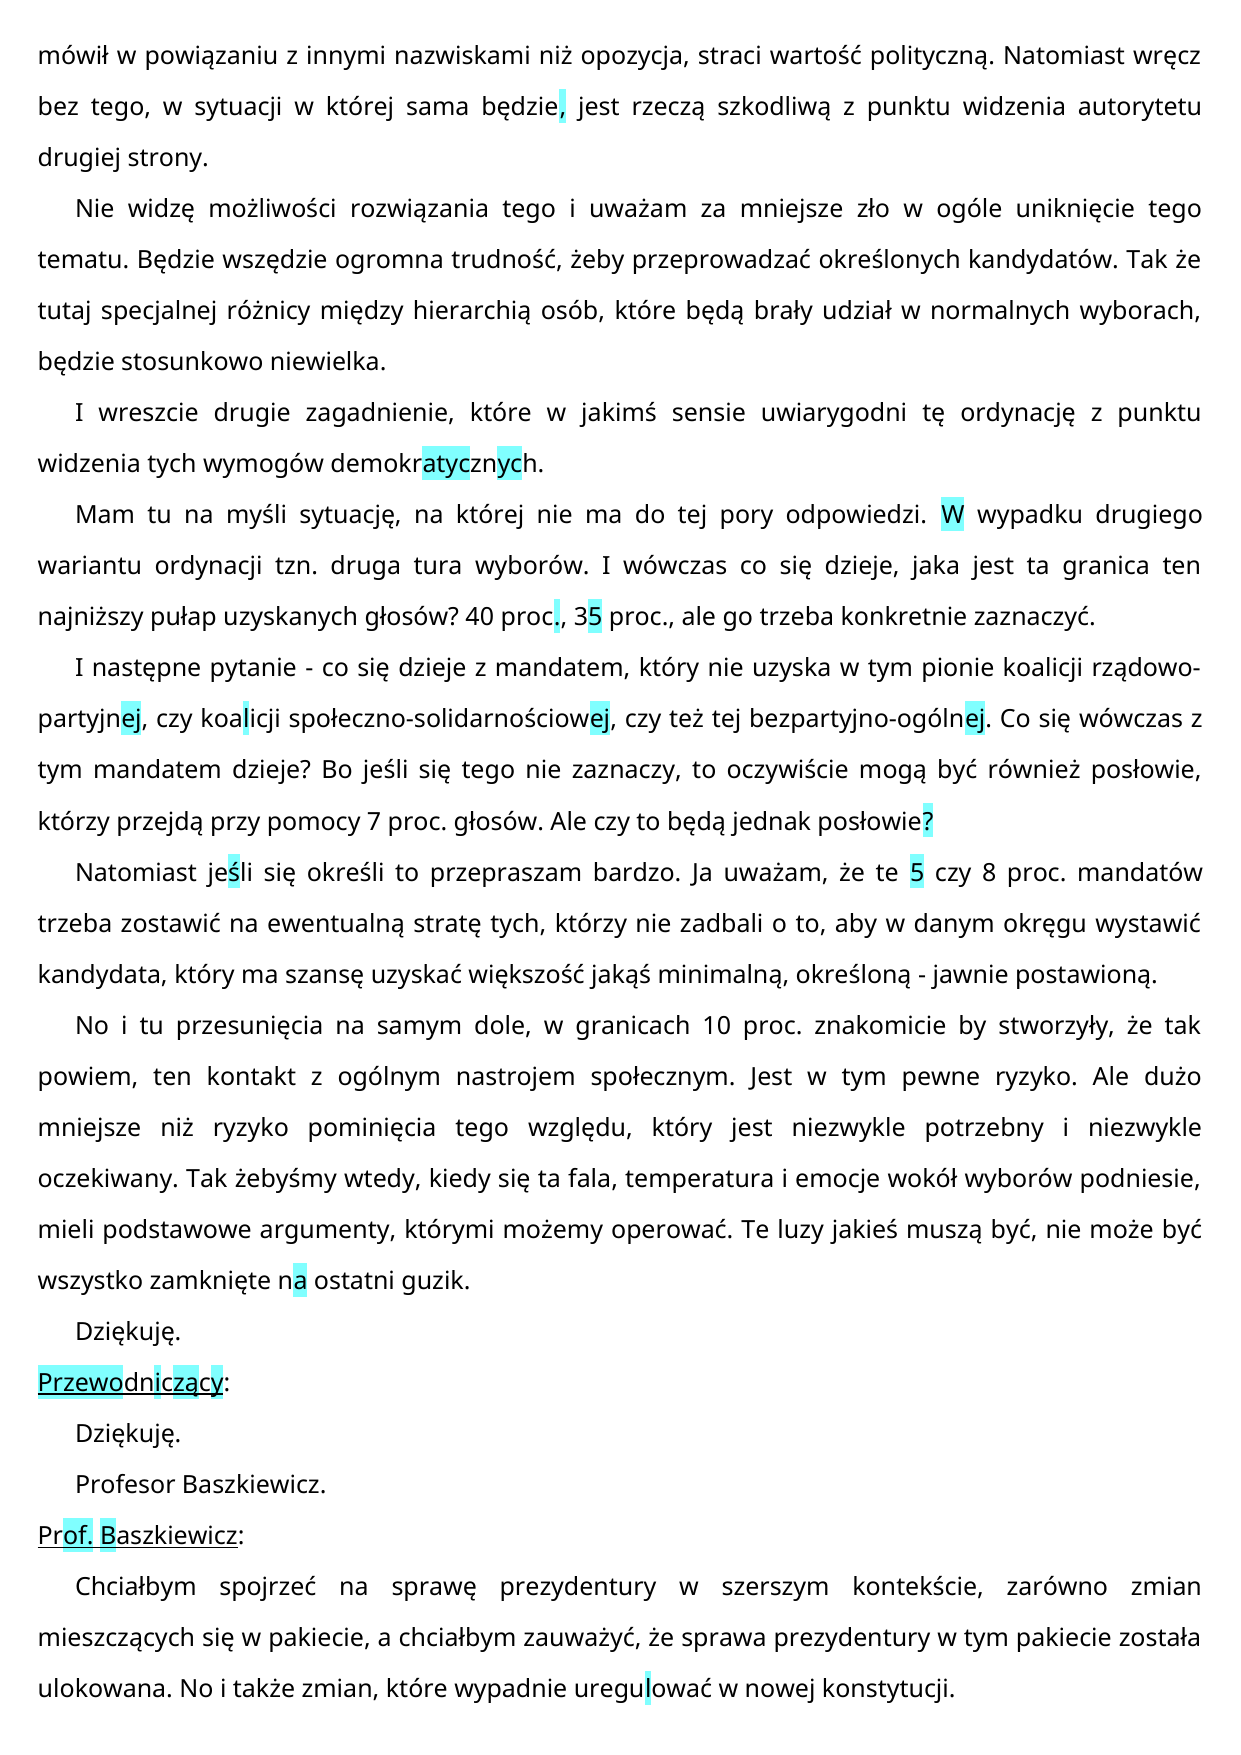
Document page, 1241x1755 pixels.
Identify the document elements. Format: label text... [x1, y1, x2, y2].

text I wreszcie drugie zagadnienie, które w jakimś sensie uwiarygodni tę ordynację z punktu widzenia tych wymogów demokratycznych. [37, 395, 1203, 480]
text Chciałbym spojrzeć na sprawę prezydentury w szerszym kontekście, zarówno zmian mieszczących się w pakiecie, a chciałbym zauważyć, że sprawa prezydentury w tym pakiecie została ulokowana. No i także zmian, które wypadnie uregulować w nowej konstytucji. [37, 1569, 1203, 1705]
text No i tu przesunięcia na samym dole, w granicach 10 proc. znakomicie by stworzyły, że tak powiem, ten kontakt z ogólnym nastrojem społecznym. Jest w tym pewne ryzyko. Ale dużo mniejsze niż ryzyko pominięcia tego względu, który jest niezwykle potrzebny i niezwykle oczekiwany. Tak żebyśmy wtedy, kiedy się ta fala, temperatura i emocje wokół wyborów podniesie, mieli podstawowe argumenty, którymi możemy operować. Te luzy jakieś muszą być, nie może być wszystko zamknięte na ostatni guzik. [37, 1007, 1203, 1297]
text Natomiast jeśli się określi to przepraszam bardzo. Ja uważam, że te 5 czy 8 proc. mandatów trzeba zostawić na ewentualną stratę tych, którzy nie zadbali o to, aby w danym okręgu wystawić kandydata, który ma szansę uzyskać większość jakąś minimalną, określoną - jawnie postawioną. [37, 854, 1203, 990]
text I następne pytanie - co się dzieje z mandatem, który nie uzyska w tym pionie koalicji rządowo-partyjnej, czy koalicji społeczno-solidarnościowej, czy też tej bezpartyjno-ogólnej. Co się wówczas z tym mandatem dzieje? Bo jeśli się tego nie zaznaczy, to oczywiście mogą być również posłowie, którzy przejdą przy pomocy 7 proc. głosów. Ale czy to będą jednak posłowie? [37, 650, 1203, 837]
text mówił w powiązaniu z innymi nazwiskami niż opozycja, straci wartość polityczną. Natomiast wręcz bez tego, w sytuacji w której sama będzie, jest rzeczą szkodliwą z punktu widzenia autorytetu drugiej strony. [37, 37, 1203, 174]
text Nie widzę możliwości rozwiązania tego i uważam za mniejsze zło w ogóle uniknięcie tego tematu. Będzie wszędzie ogromna trudność, żeby przeprowadzać określonych kandydatów. Tak że tutaj specjalnej różnicy między hierarchią osób, które będą brały udział w normalnych wyborach, będzie stosunkowo niewielka. [37, 191, 1203, 378]
text Dziękuję. [37, 1416, 1203, 1450]
text Przewodniczący: [37, 1364, 1203, 1399]
text Dziękuję. [37, 1313, 1203, 1348]
text Profesor Baszkiewicz. [37, 1467, 1203, 1501]
text Prof. Baszkiewicz: [37, 1518, 1203, 1552]
text Mam tu na myśli sytuację, na której nie ma do tej pory odpowiedzi. W wypadku drugiego wariantu ordynacji tzn. druga tura wyborów. I wówczas co się dzieje, jaka jest ta granica ten najniższy pułap uzyskanych głosów? 40 proc., 35 proc., ale go trzeba konkretnie zaznaczyć. [37, 497, 1203, 633]
